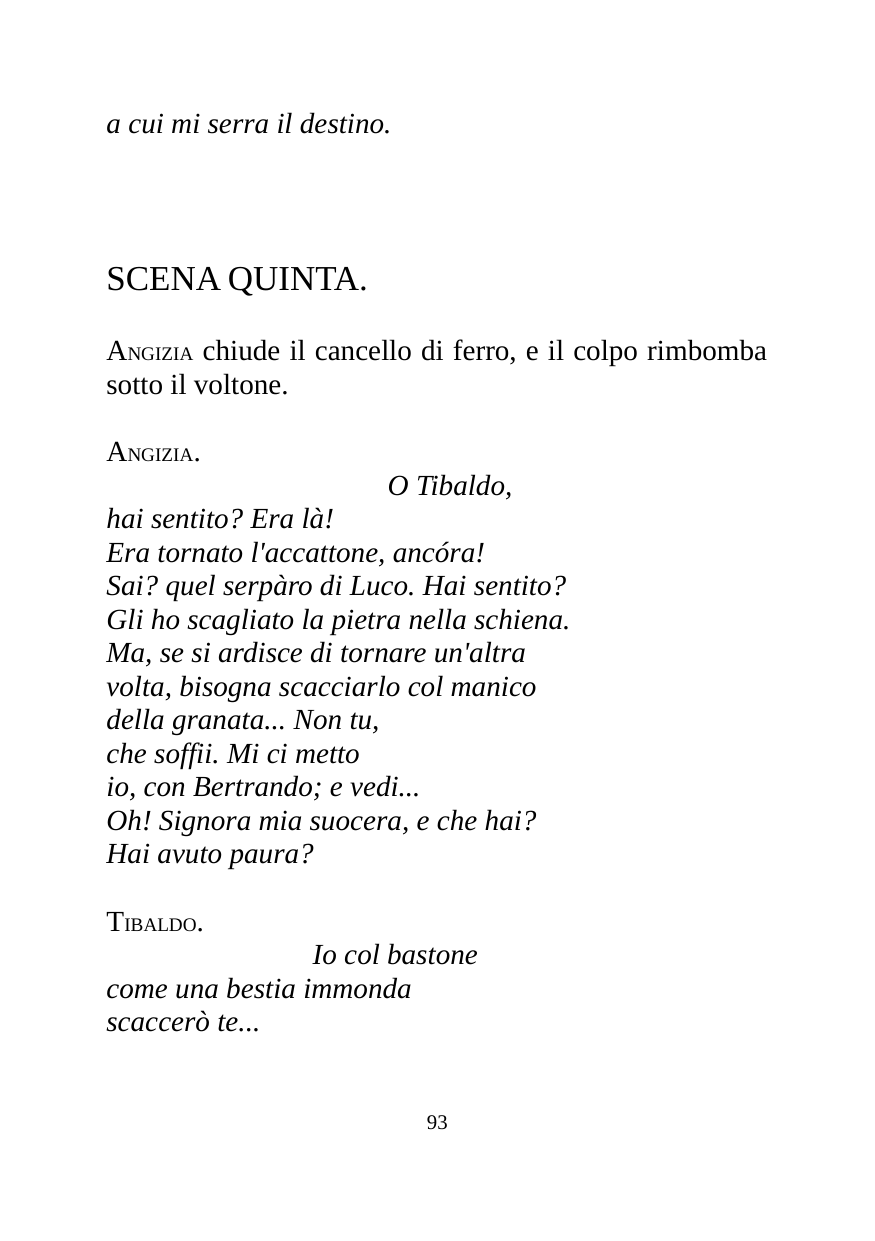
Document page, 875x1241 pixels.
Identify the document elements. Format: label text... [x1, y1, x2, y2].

text Tibaldo. [106, 904, 768, 937]
text che soffii. Mi ci metto [106, 736, 768, 769]
text Angizia. [106, 434, 768, 468]
text Ma, se si ardisce di tornare un'altra [106, 635, 768, 669]
text della granata... Non tu, [106, 702, 768, 736]
text Oh! Signora mia suocera, e che hai? [106, 803, 768, 837]
text Io col bastone [312, 937, 768, 971]
text volta, bisogna scacciarlo col manico [106, 669, 768, 702]
subtitle SCENA QUINTA. [106, 258, 768, 298]
text Hai avuto paura? [106, 837, 768, 870]
text come una bestia immonda [106, 971, 768, 1004]
text O Tibaldo, [387, 468, 768, 501]
text Gli ho scagliato la pietra nella schiena. [106, 602, 768, 635]
text hai sentito? Era là! [106, 501, 768, 535]
text io, con Bertrando; e vedi... [106, 769, 768, 803]
text scaccerò te... [106, 1004, 768, 1038]
text Era tornato l'accattone, ancóra! [106, 535, 768, 568]
text a cui mi serra il destino. [106, 106, 768, 140]
text Angizia chiude il cancello di ferro, e il colpo rimbomba sotto il voltone. [106, 333, 768, 401]
text Sai? quel serpàro di Luco. Hai sentito? [106, 568, 768, 602]
